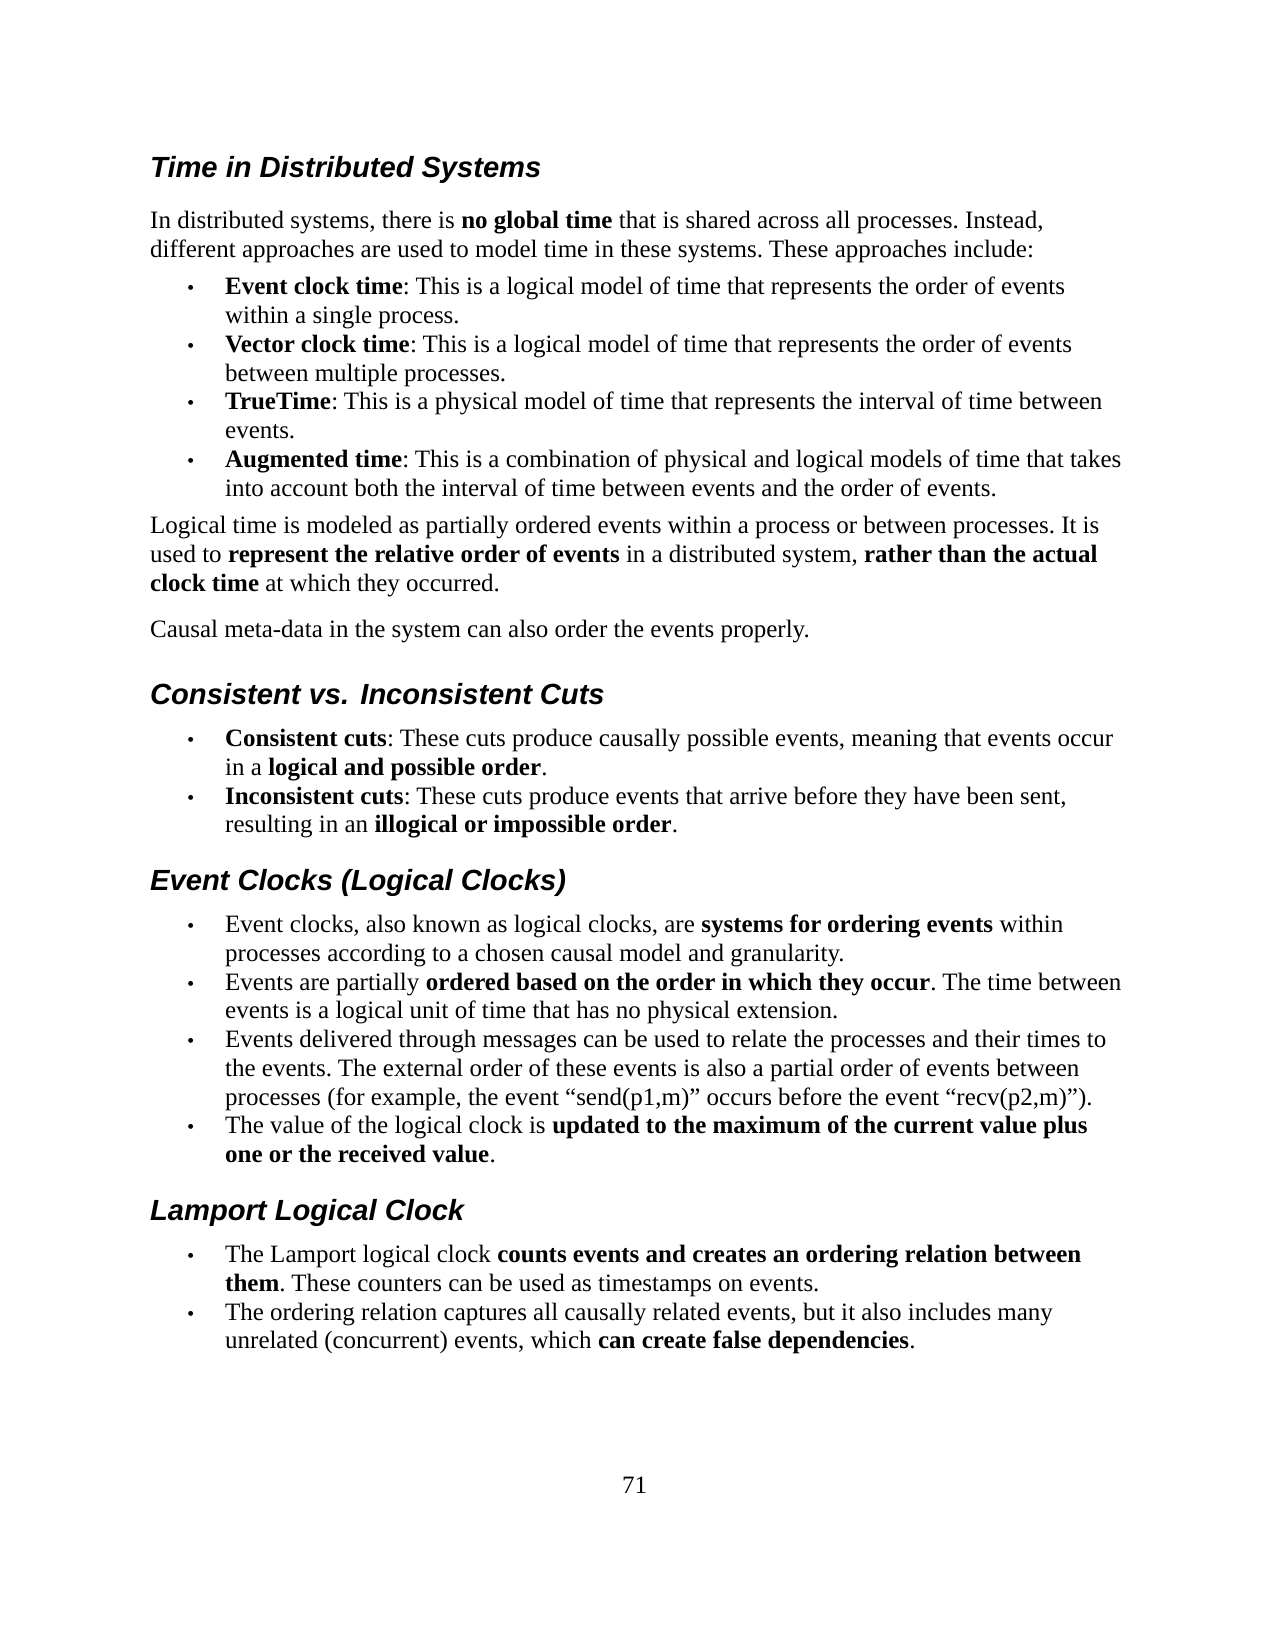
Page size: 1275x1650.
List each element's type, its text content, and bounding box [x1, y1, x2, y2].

list Events are partially ordered based on the order in which they occur. The time between events is a logical unit of time that has no physical extension. [187, 967, 1125, 1024]
subtitle Time in Distributed Systems [150, 150, 1125, 183]
text Logical time is modeled as partially ordered events within a process or between processes. It is used to represent the relative order of events in a distributed system, rather than the actual clock time at which they occurred. [150, 510, 1125, 597]
list Event clock time: This is a logical model of time that represents the order of events within a single process. [187, 271, 1125, 329]
list Events delivered through messages can be used to relate the processes and their times to the events. The external order of these events is also a partial order of events between processes (for example, the event “send(p1,m)” occurs before the event “recv(p2,m)”). [187, 1024, 1125, 1111]
list TrueTime: This is a physical model of time that represents the interval of time between events. [187, 386, 1125, 444]
list Inconsistent cuts: These cuts produce events that arrive before they have been sent, resulting in an illogical or impossible order. [187, 781, 1125, 838]
list Vector clock time: This is a logical model of time that represents the order of events between multiple processes. [187, 329, 1125, 386]
list Event clocks, also known as logical clocks, are systems for ordering events within processes according to a chosen causal model and granularity. [187, 909, 1125, 967]
list The Lamport logical clock counts events and creates an ordering relation between them. These counters can be used as timestamps on events. [187, 1239, 1125, 1297]
list The ordering relation captures all causally related events, but it also includes many unrelated (concurrent) events, which can create false dependencies. [187, 1297, 1125, 1354]
subtitle Lamport Logical Clock [150, 1193, 1125, 1227]
text Causal meta-data in the system can also order the events properly. [150, 614, 1125, 643]
subtitle Event Clocks (Logical Clocks) [150, 863, 1125, 897]
text In distributed systems, there is no global time that is shared across all processes. Instead, different approaches are used to model time in these systems. These approaches include: [150, 205, 1125, 262]
list Consistent cuts: These cuts produce causally possible events, meaning that events occur in a logical and possible order. [187, 723, 1125, 781]
list Augmented time: This is a combination of physical and logical models of time that takes into account both the interval of time between events and the order of events. [187, 444, 1125, 501]
subtitle Consistent vs. Inconsistent Cuts [150, 677, 1125, 711]
list The value of the logical clock is updated to the maximum of the current value plus one or the received value. [187, 1111, 1125, 1168]
